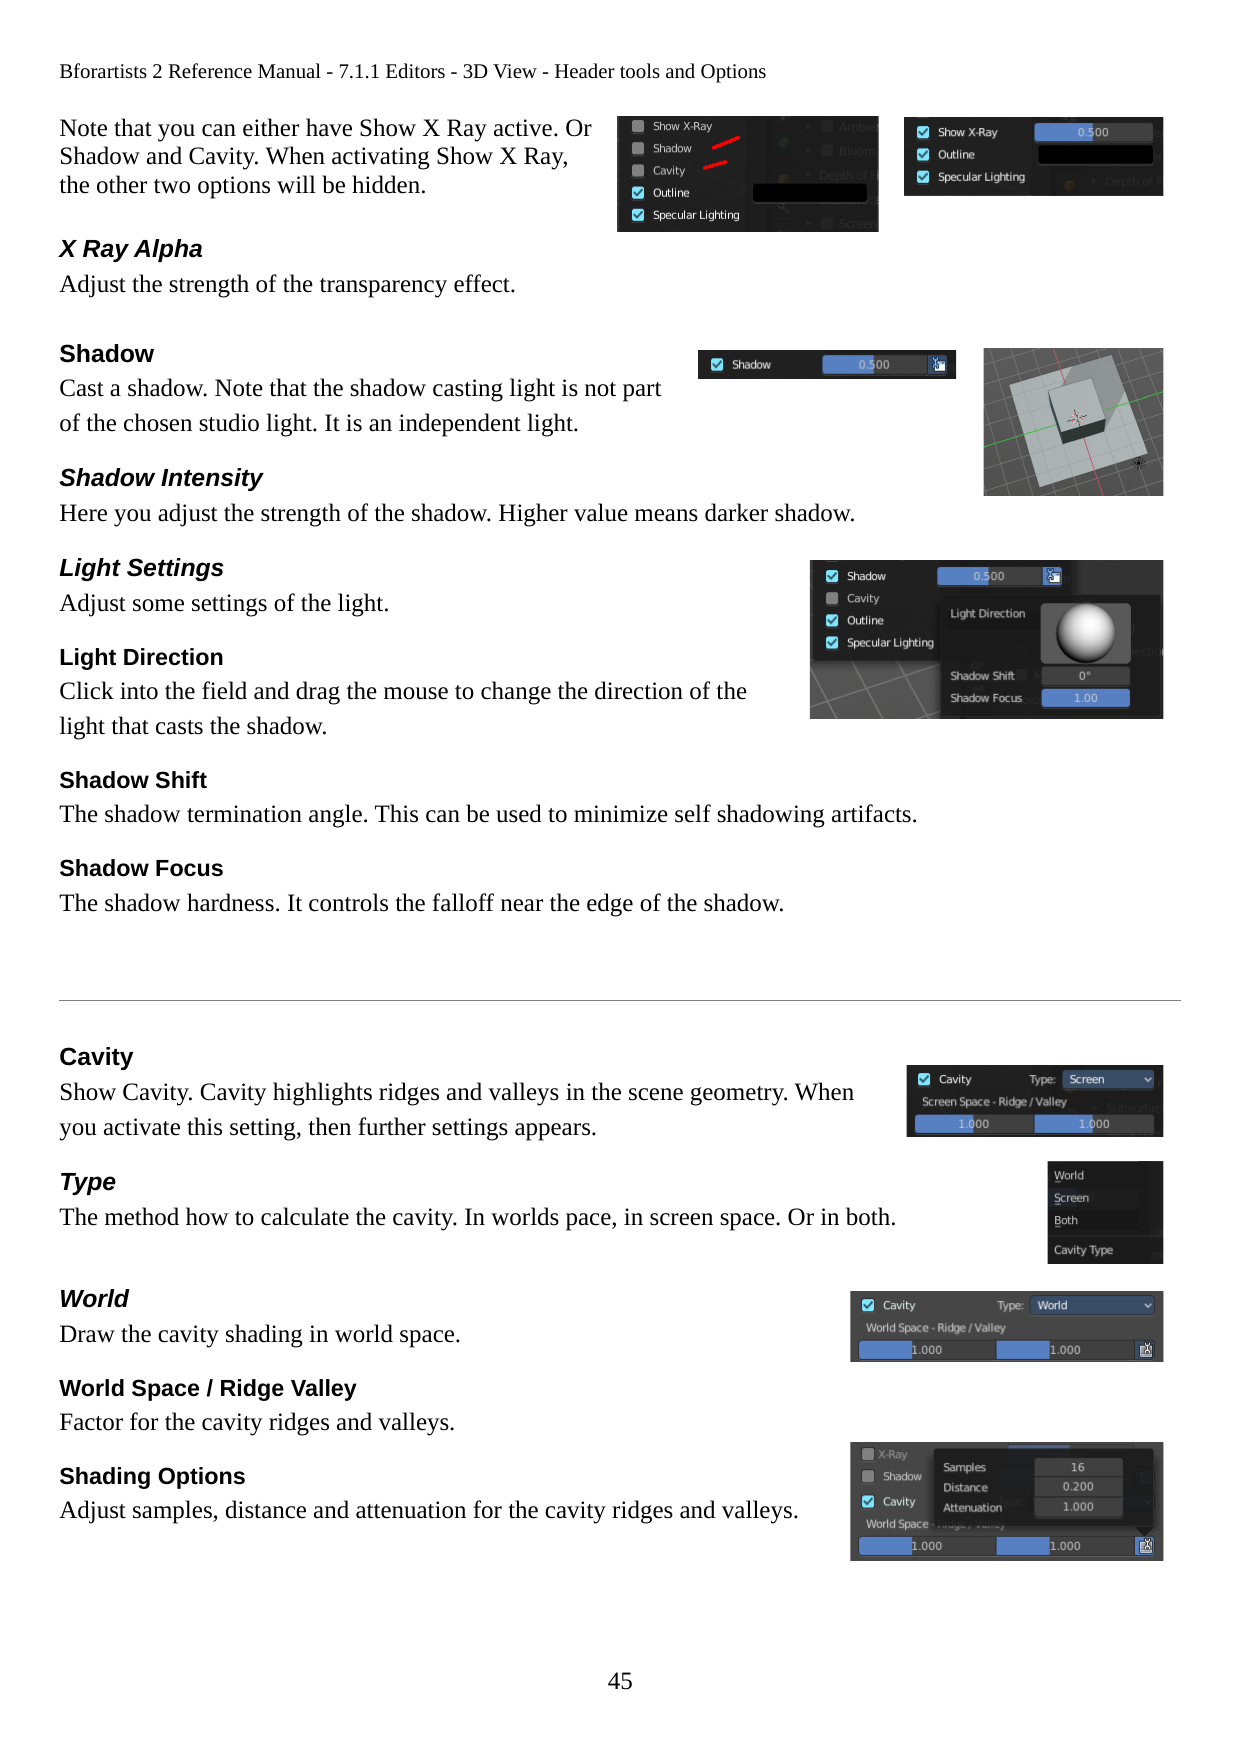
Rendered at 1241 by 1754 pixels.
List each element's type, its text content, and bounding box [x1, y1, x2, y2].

picture [698, 350, 957, 379]
text Click into the field and drag the mouse to change the direction of the light that casts the shadow. [59, 676, 1181, 740]
subtitle [1164, 643, 1181, 670]
picture [809, 560, 1164, 719]
subtitle Shadow Focus [59, 854, 1181, 881]
text Adjust the strength of the transparency effect. [59, 269, 1181, 297]
text Draw the cavity shading in world space. [59, 1319, 850, 1348]
subtitle World Space / Ridge Valley [59, 1374, 1181, 1401]
subtitle [1164, 1167, 1181, 1196]
subtitle World [59, 1284, 1181, 1313]
picture [850, 1291, 1164, 1362]
subtitle [1164, 463, 1181, 492]
subtitle Light Settings [59, 553, 1181, 582]
text Cast a shadow. Note that the shadow casting light is not part of the chosen studio light. It is an independent light. [59, 373, 983, 437]
subtitle [1164, 1462, 1181, 1489]
subtitle Shadow [59, 339, 1181, 367]
subtitle Shadow Intensity [59, 463, 983, 492]
subtitle Light Direction [59, 643, 809, 670]
text Factor for the cavity ridges and valleys. [59, 1407, 1181, 1436]
text Show Cavity. Cavity highlights ridges and valleys in the scene geometry. When you activate this setting, then further settings appears. [59, 1077, 1181, 1140]
picture [983, 348, 1164, 496]
picture [904, 117, 1164, 196]
text The shadow termination angle. This can be used to minimize self shadowing artifacts. [59, 799, 1181, 828]
picture [906, 1065, 1164, 1137]
text Adjust some settings of the light. [59, 588, 809, 617]
subtitle Shadow Shift [59, 766, 1181, 793]
text Note that you can either have Show X Ray active. Or Shadow and Cavity. When activating Show X Ray, the other two options will be hidden. [59, 113, 1181, 199]
subtitle Cavity [59, 1042, 1181, 1071]
text Adjust samples, distance and attenuation for the cavity ridges and valleys. [59, 1496, 850, 1524]
picture [617, 116, 879, 232]
text Here you adjust the strength of the shadow. Higher value means darker shadow. [59, 498, 1181, 527]
subtitle X Ray Alpha [59, 234, 1181, 262]
subtitle Shading Options [59, 1462, 850, 1489]
text The method how to calculate the cavity. In worlds pace, in screen space. Or in both. [59, 1202, 1047, 1231]
picture [1047, 1161, 1164, 1264]
picture [850, 1442, 1164, 1561]
subtitle Type [59, 1167, 1047, 1196]
text The shadow hardness. It controls the falloff near the edge of the shadow. [59, 888, 1181, 916]
